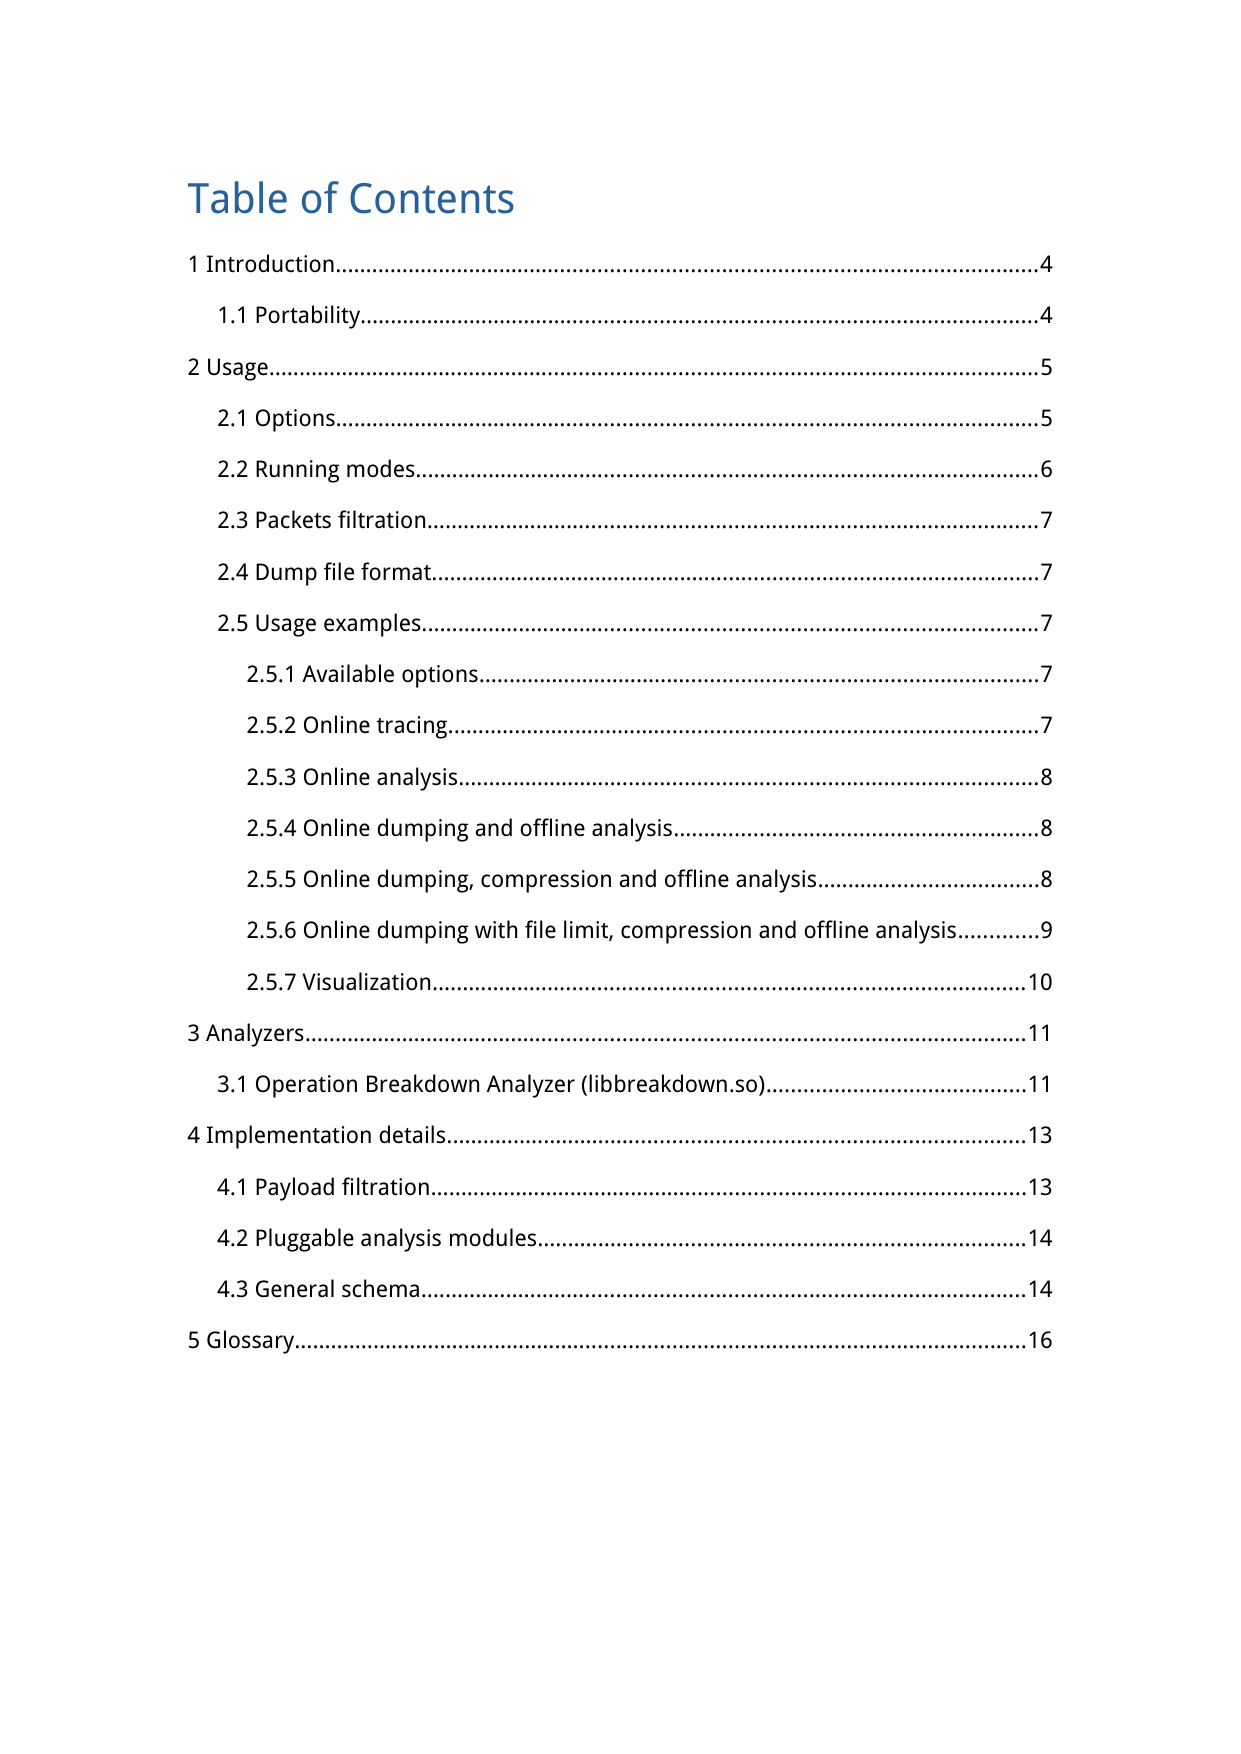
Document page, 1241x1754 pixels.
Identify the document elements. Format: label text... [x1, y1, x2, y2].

text 2.5 Usage examples 7 [217, 610, 1053, 637]
text 1.1 Portability 4 [217, 303, 1053, 329]
text 1 Introduction 4 [187, 251, 1053, 278]
text 2.5.6 Online dumping with file limit, compression and offline analysis 9 [246, 918, 1053, 944]
text 2.5.7 Visualization 10 [246, 969, 1053, 996]
text 2.2 Running modes 6 [217, 456, 1053, 483]
text 2 Usage 5 [187, 354, 1053, 381]
text 2.1 Options 5 [217, 405, 1053, 432]
text 2.5.2 Online tracing 7 [246, 713, 1053, 739]
text 4.2 Pluggable analysis modules 14 [217, 1225, 1053, 1252]
text 2.3 Packets filtration 7 [217, 508, 1053, 534]
subtitle Table of Contents [187, 175, 1053, 223]
text 2.5.3 Online analysis 8 [246, 764, 1053, 791]
text 3.1 Operation Breakdown Analyzer (libbreakdown.so) 11 [217, 1071, 1053, 1098]
text 2.5.5 Online dumping, compression and offline analysis 8 [246, 866, 1053, 893]
text 5 Glossary 16 [187, 1328, 1053, 1354]
text 2.5.4 Online dumping and offline analysis 8 [246, 815, 1053, 842]
text 2.4 Dump file format 7 [217, 559, 1053, 586]
text 4.3 General schema 14 [217, 1276, 1053, 1303]
text 2.5.1 Available options 7 [246, 661, 1053, 688]
text 3 Analyzers 11 [187, 1020, 1053, 1047]
text 4 Implementation details 13 [187, 1123, 1053, 1149]
text 4.1 Payload filtration 13 [217, 1174, 1053, 1201]
